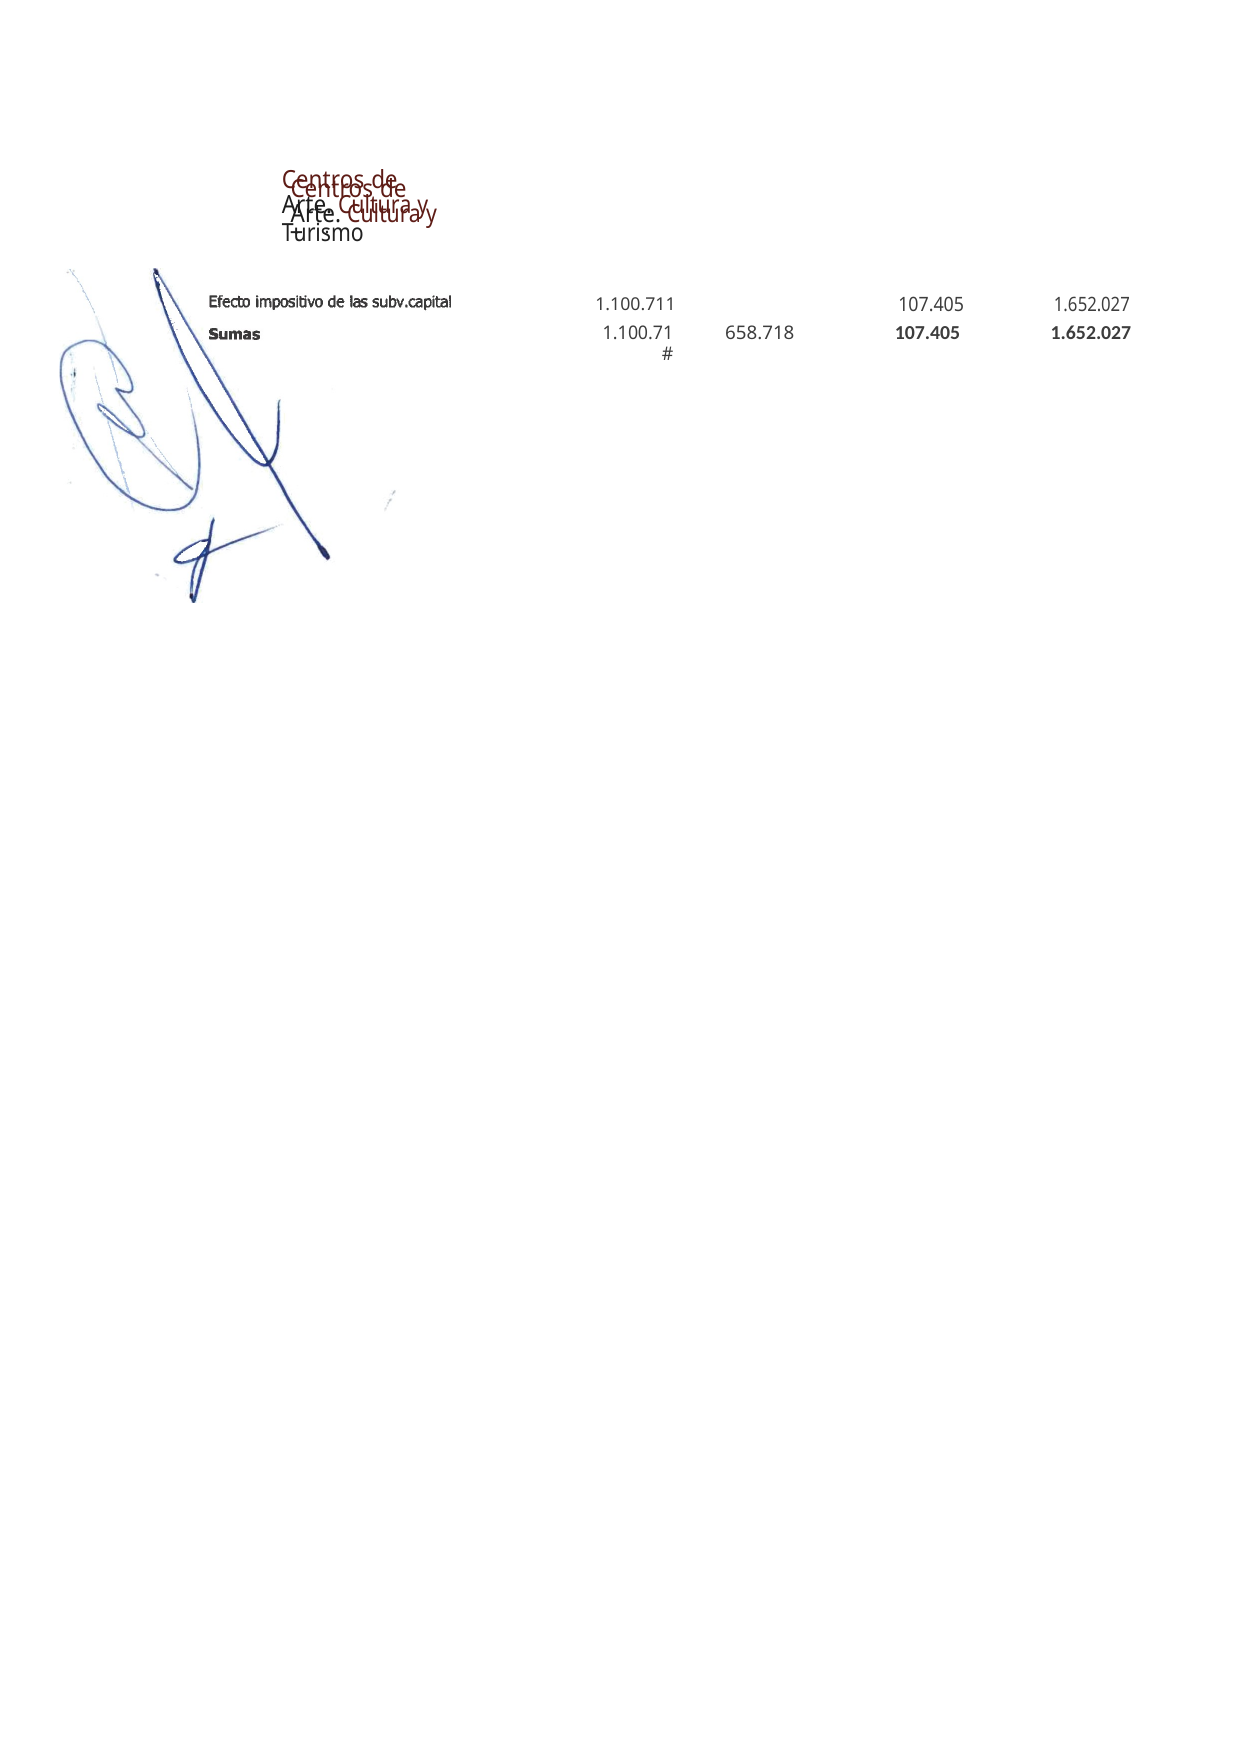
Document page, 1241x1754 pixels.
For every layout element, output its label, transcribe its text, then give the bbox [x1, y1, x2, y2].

text 107.405 [892, 290, 969, 317]
text 1.100.71# [592, 323, 673, 346]
text 107.405 [890, 322, 964, 344]
text 1.652.027 [1006, 290, 1130, 317]
text 1.100.711 [592, 291, 675, 316]
picture [59, 268, 451, 603]
text 658.718 [725, 323, 842, 344]
text 1.652.027 [1006, 322, 1131, 344]
